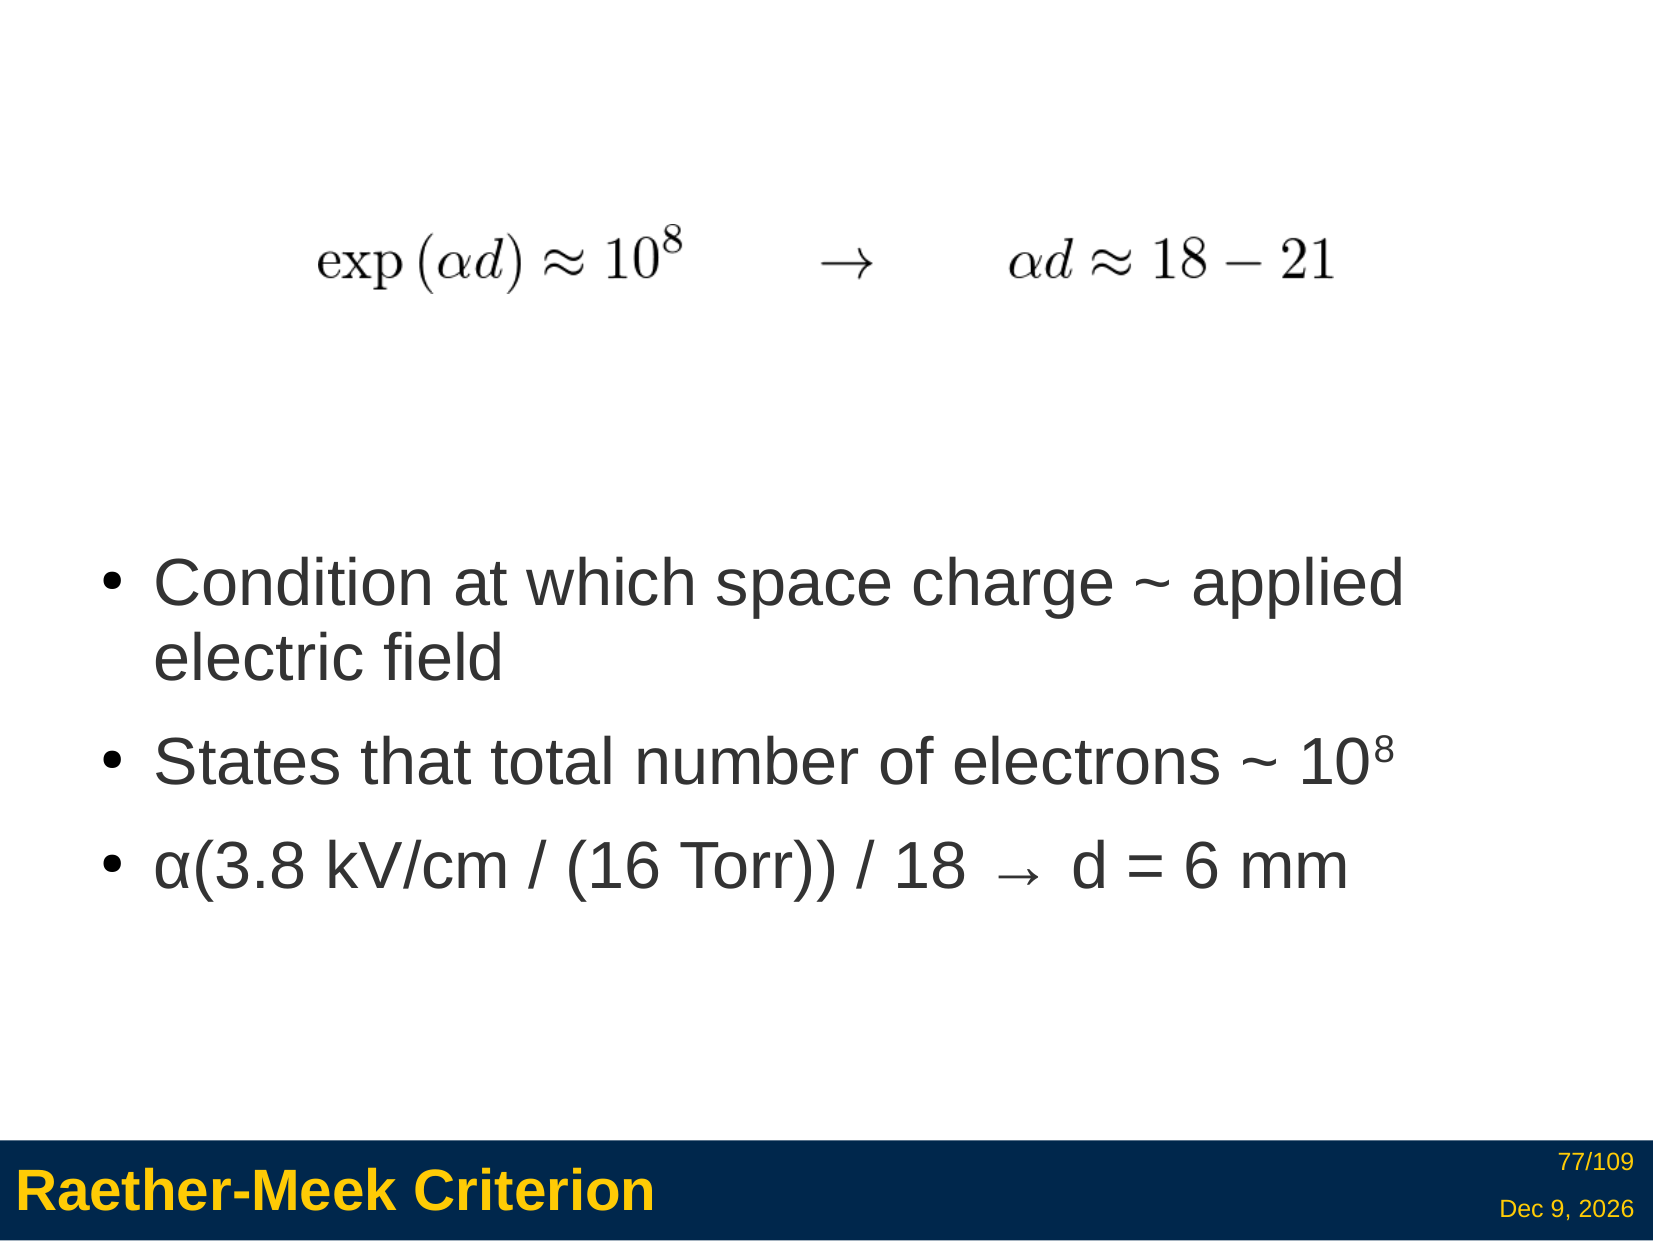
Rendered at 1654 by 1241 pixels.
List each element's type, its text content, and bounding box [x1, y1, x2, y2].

title Raether-Meek Criterion [14, 1140, 1380, 1241]
list Condition at which space charge ~ applied electric field States that total number of electrons ~ 108 α(3.8 kV/cm / (16 Torr)) / 18 → d = 6 mm [82, 364, 1571, 1084]
picture [318, 224, 1334, 294]
